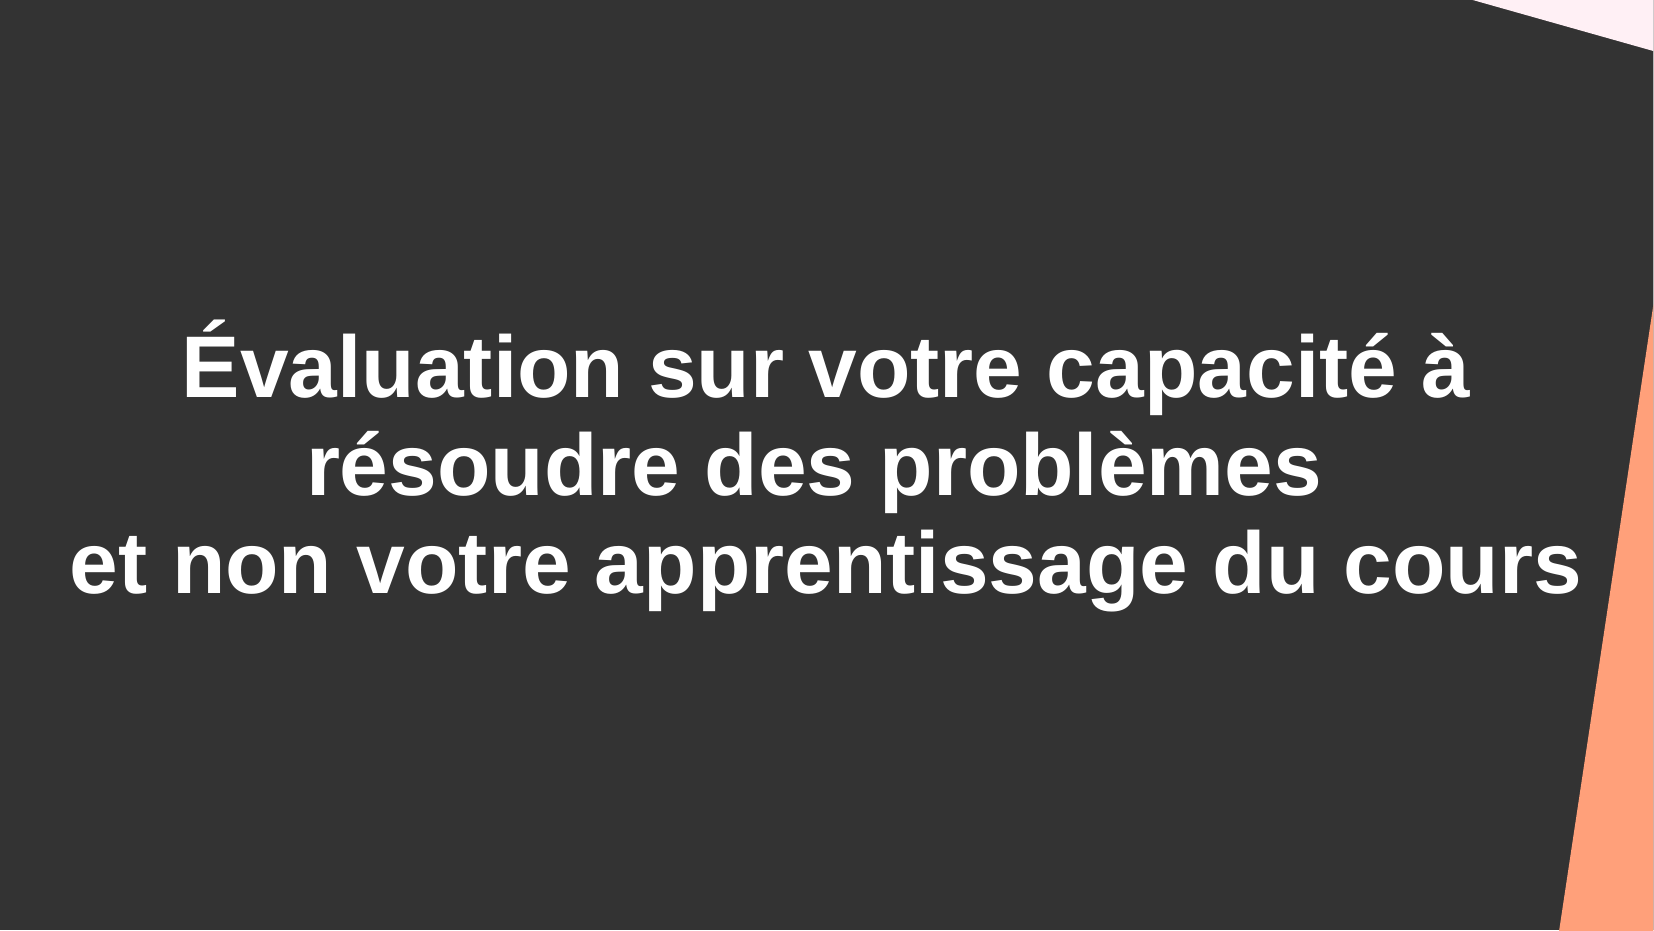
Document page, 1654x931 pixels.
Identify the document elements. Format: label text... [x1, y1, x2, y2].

text_box [1472, 0, 1654, 52]
text_box [1559, 300, 1654, 931]
title Évaluation sur votre capacité à résoudre des problèmes et non votre apprentissage du cours [31, 318, 1622, 649]
